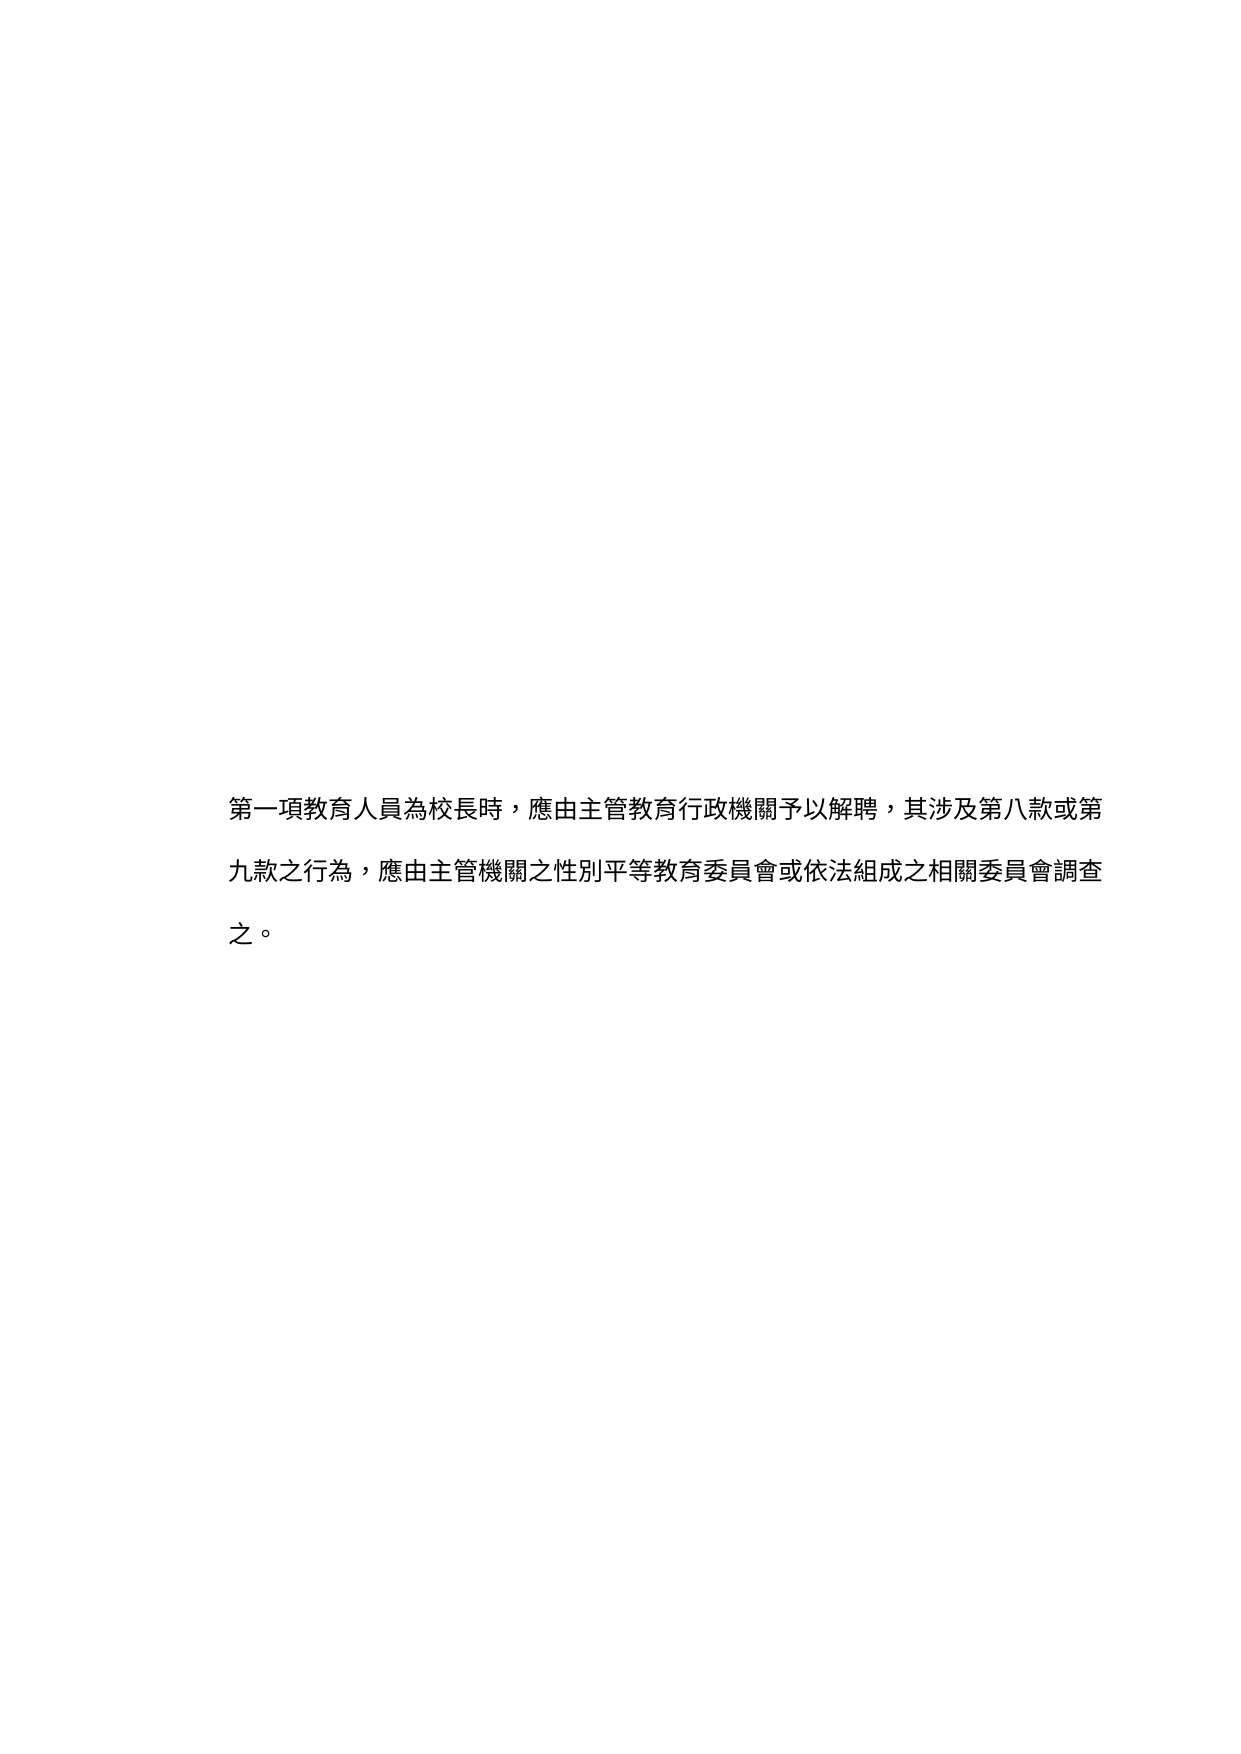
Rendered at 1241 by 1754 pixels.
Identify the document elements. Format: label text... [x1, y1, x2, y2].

text 第一項教育人員為校長時，應由主管教育行政機關予以解聘，其涉及第八款或第九款之行為，應由主管機關之性別平等教育委員會或依法組成之相關委員會調查之。 [229, 766, 1122, 953]
